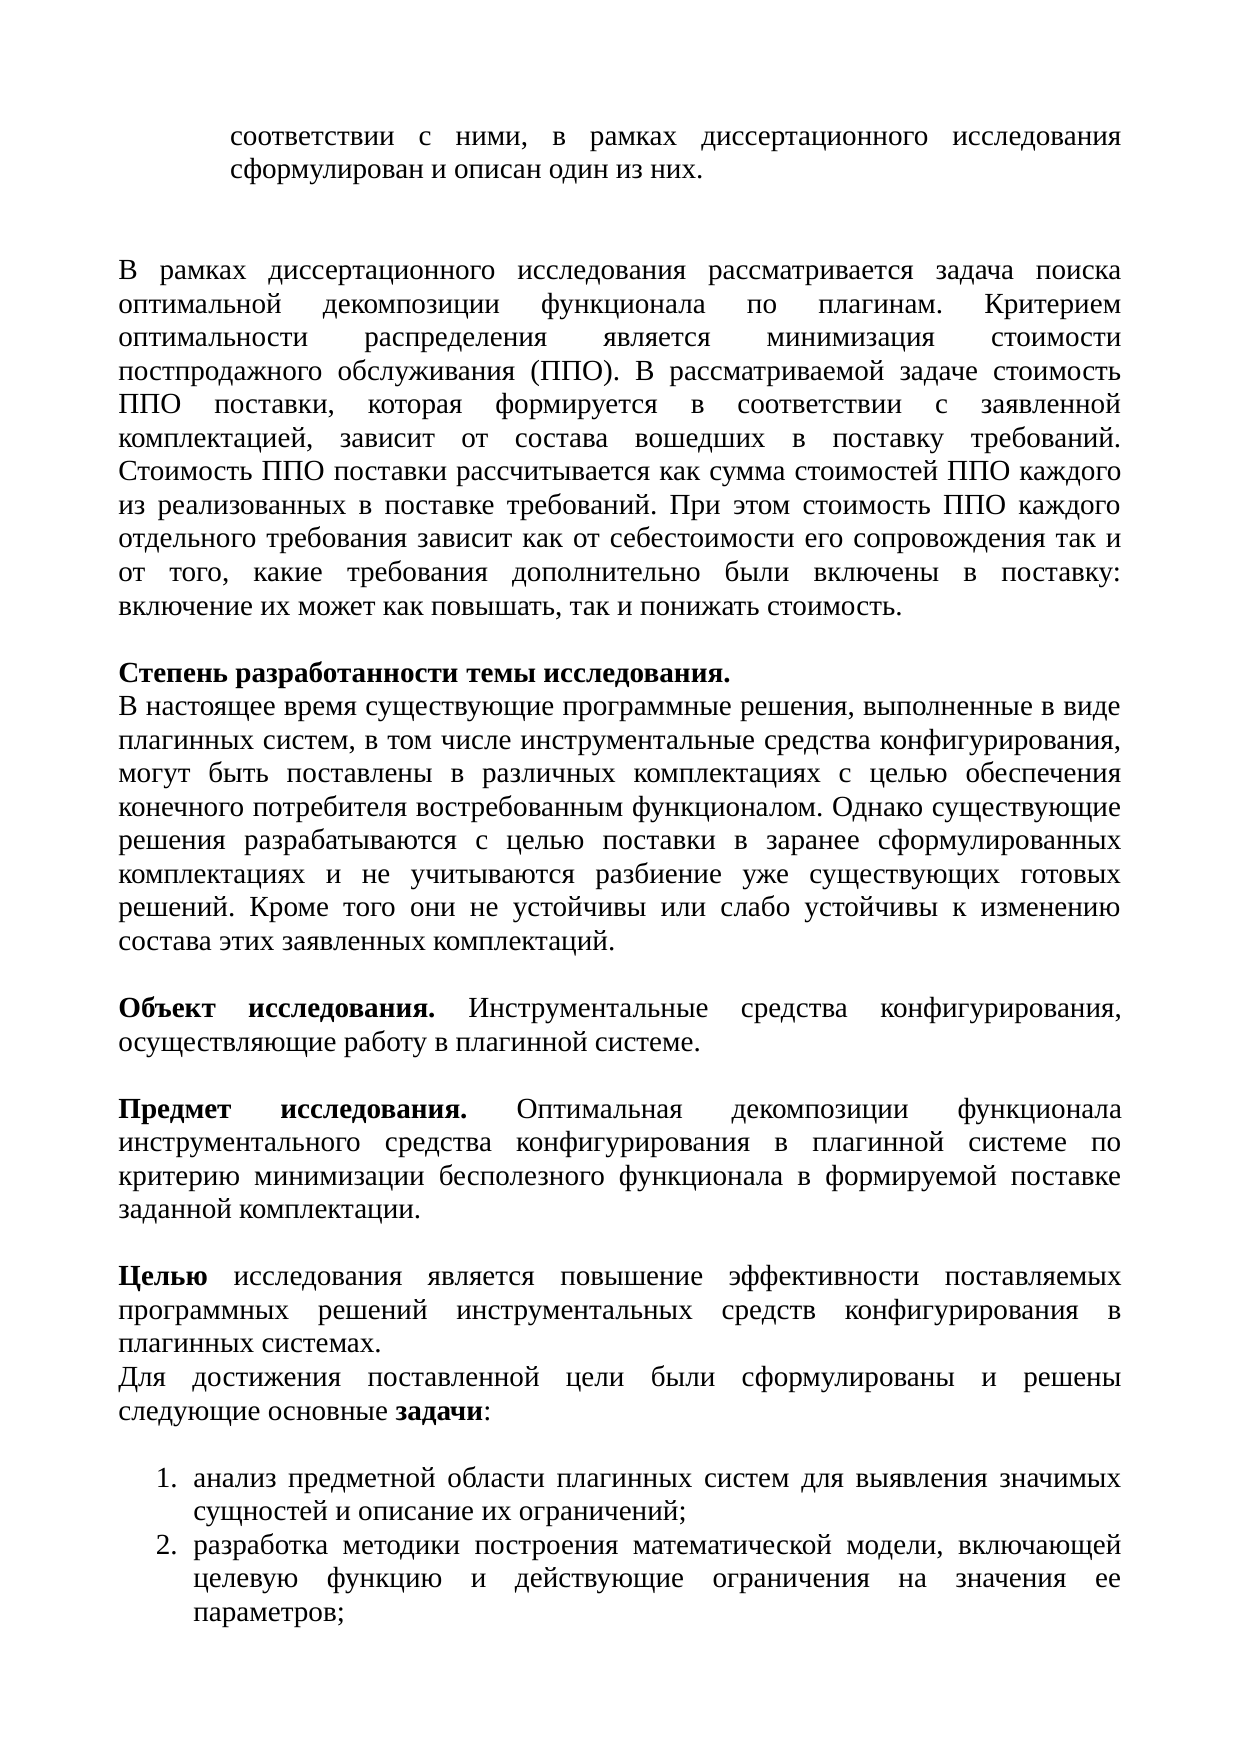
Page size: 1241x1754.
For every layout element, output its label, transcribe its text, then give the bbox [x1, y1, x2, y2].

text Предмет исследования. Оптимальная декомпозиции функционала инструментального средства конфигурирования в плагинной системе по критерию минимизации бесполезного функционала в формируемой поставке заданной комплектации. [118, 1091, 1122, 1225]
text Объект исследования. Инструментальные средства конфигурирования, осуществляющие работу в плагинной системе. [118, 990, 1122, 1057]
text Для достижения поставленной цели были сформулированы и решены следующие основные задачи: [118, 1359, 1122, 1426]
text В настоящее время существующие программные решения, выполненные в виде плагинных систем, в том числе инструментальные средства конфигурирования, могут быть поставлены в различных комплектациях с целью обеспечения конечного потребителя востребованным функционалом. Однако существующие решения разрабатываются с целью поставки в заранее сформулированных комплектациях и не учитываются разбиение уже существующих готовых решений. Кроме того они не устойчивы или слабо устойчивы к изменению состава этих заявленных комплектаций. [118, 688, 1122, 957]
text Степень разработанности темы исследования. [118, 655, 1122, 688]
list разработка методики построения математической модели, включающей целевую функцию и действующие ограничения на значения ее параметров; [156, 1527, 1122, 1627]
list соответствии с ними, в рамках диссертационного исследования сформулирован и описан один из них. [192, 118, 1122, 185]
list анализ предметной области плагинных систем для выявления значимых сущностей и описание их ограничений; [156, 1460, 1122, 1527]
text В рамках диссертационного исследования рассматривается задача поиска оптимальной декомпозиции функционала по плагинам. Критерием оптимальности распределения является минимизация стоимости постпродажного обслуживания (ППО). В рассматриваемой задаче стоимость ППО поставки, которая формируется в соответствии с заявленной комплектацией, зависит от состава вошедших в поставку требований. Стоимость ППО поставки рассчитывается как сумма стоимостей ППО каждого из реализованных в поставке требований. При этом стоимость ППО каждого отдельного требования зависит как от себестоимости его сопровождения так и от того, какие требования дополнительно были включены в поставку: включение их может как повышать, так и понижать стоимость. [118, 252, 1122, 621]
text Целью исследования является повышение эффективности поставляемых программных решений инструментальных средств конфигурирования в плагинных системах. [118, 1258, 1122, 1359]
